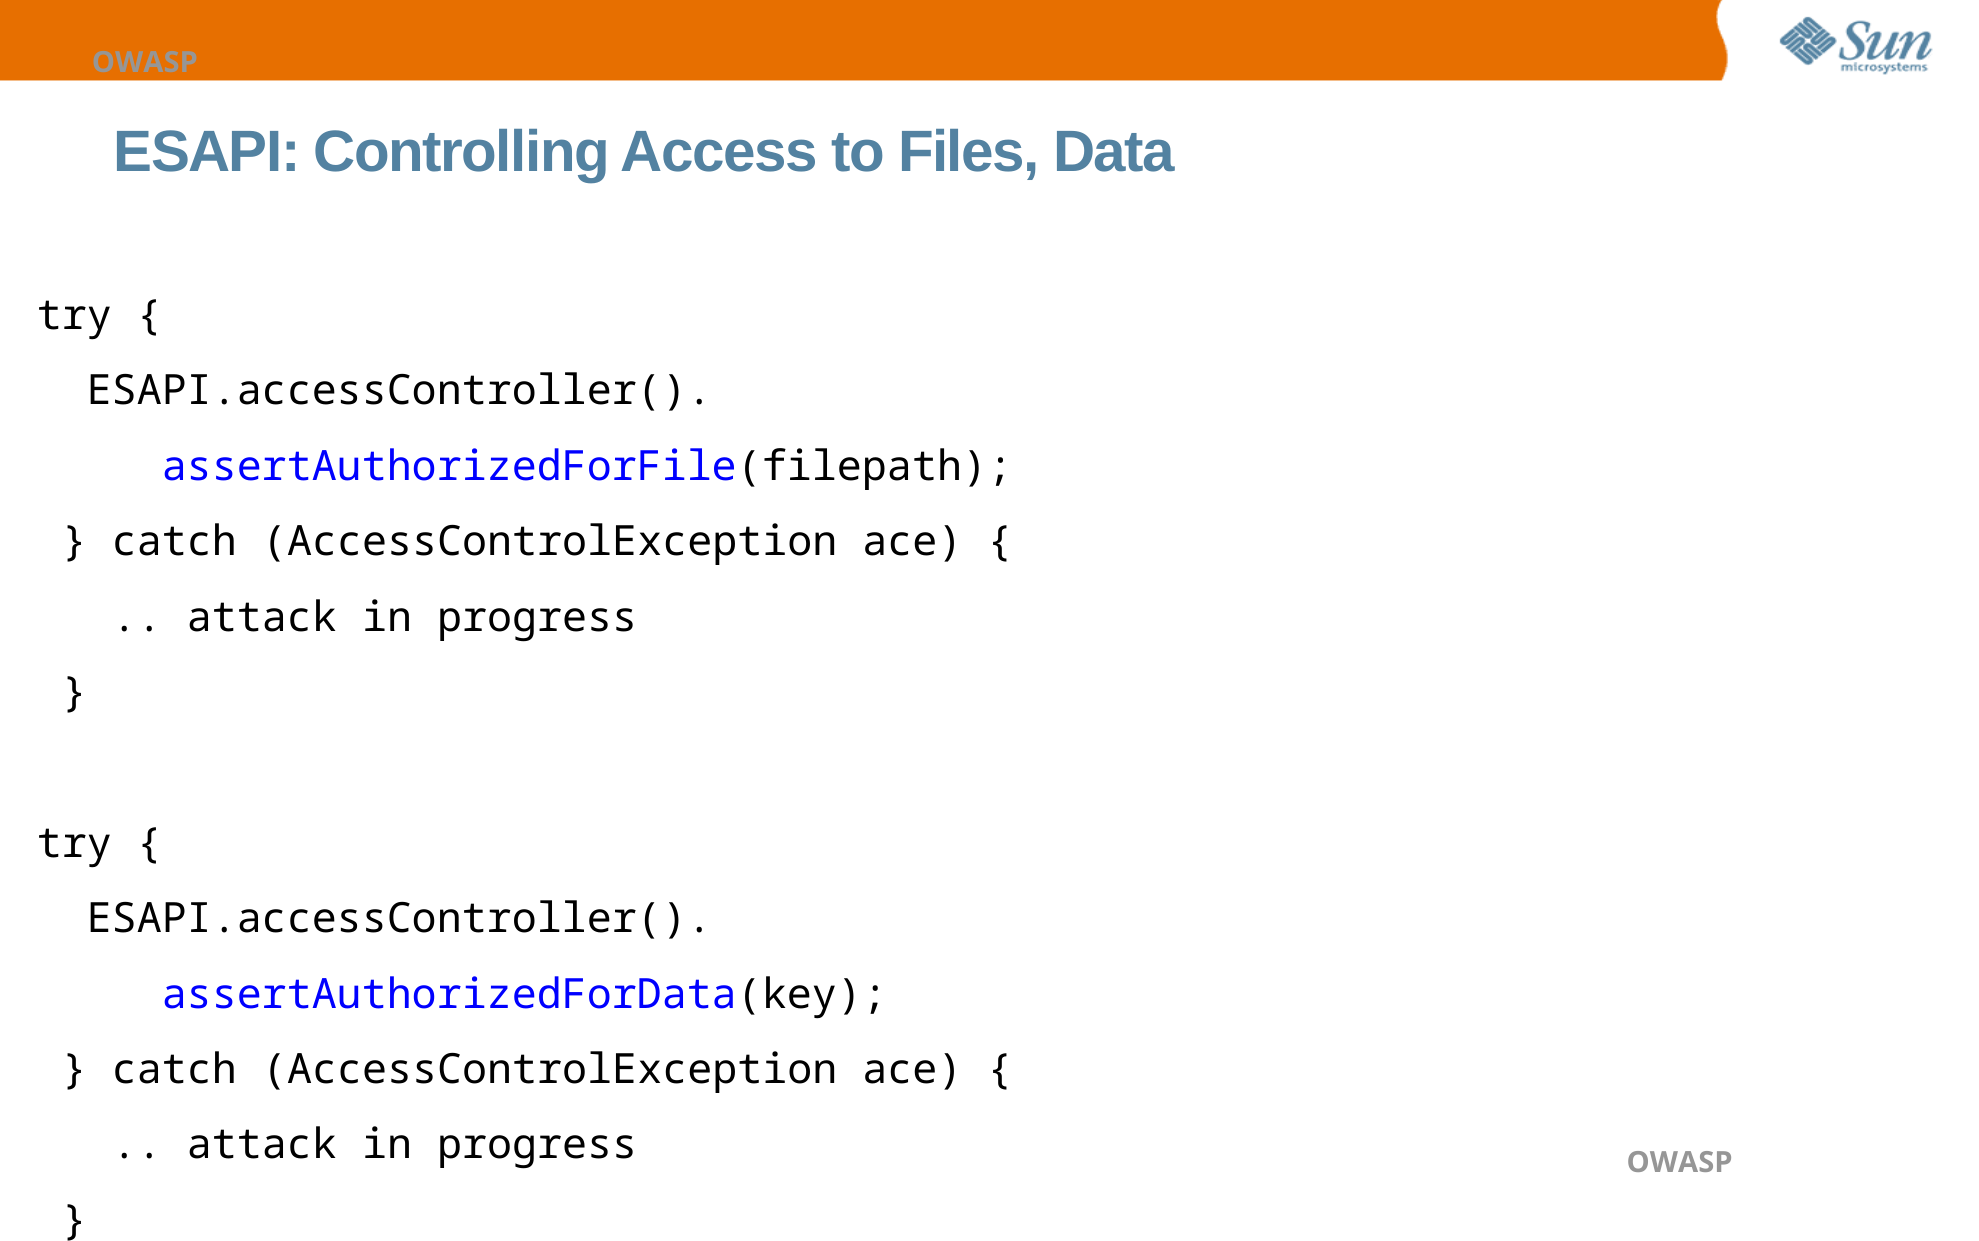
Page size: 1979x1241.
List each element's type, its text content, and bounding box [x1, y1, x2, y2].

picture [0, 0, 1979, 83]
title ESAPI: Controlling Access to Files, Data [98, 82, 1880, 226]
list try { ESAPI.accessController(). assertAuthorizedForFile(filepath); } catch (AccessControlException ace) { .. attack in progress } try { ESAPI.accessController(). assertAuthorizedForData(key); } catch (AccessControlException ace) { .. attack in progress } [17, 206, 1929, 1205]
